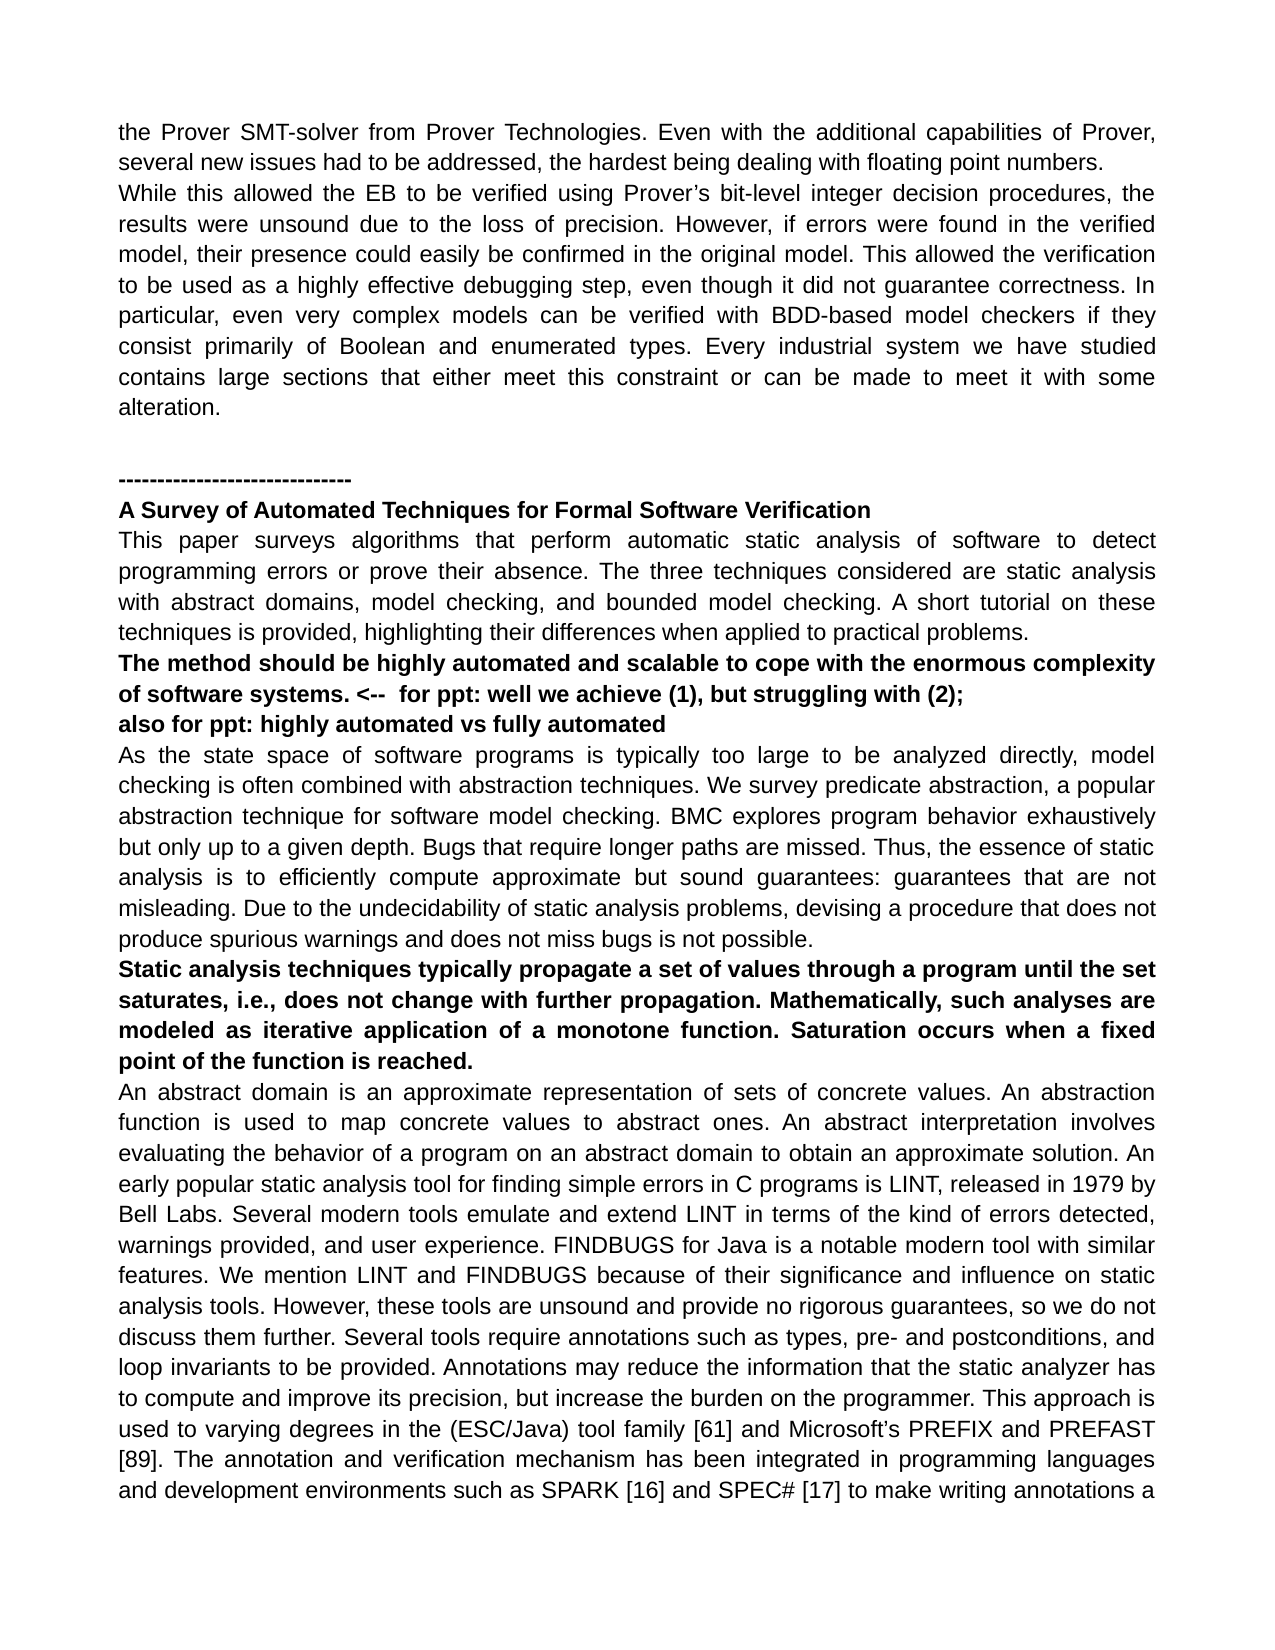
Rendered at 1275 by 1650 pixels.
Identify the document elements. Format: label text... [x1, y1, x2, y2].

text A Survey of Automated Techniques for Formal Software Verification [118, 496, 1157, 523]
text As the state space of software programs is typically too large to be analyzed directly, model checking is often combined with abstraction techniques. We survey predicate abstraction, a popular abstraction technique for software model checking. BMC explores program behavior exhaustively but only up to a given depth. Bugs that require longer paths are missed. Thus, the essence of static analysis is to efficiently compute approximate but sound guarantees: guarantees that are not misleading. Due to the undecidability of static analysis problems, devising a procedure that does not produce spurious warnings and does not miss bugs is not possible. [118, 741, 1157, 952]
text Static analysis techniques typically propagate a set of values through a program until the set saturates, i.e., does not change with further propagation. Mathematically, such analyses are modeled as iterative application of a monotone function. Saturation occurs when a fixed point of the function is reached. [118, 956, 1157, 1074]
text also for ppt: highly automated vs fully automated [118, 711, 1157, 737]
text ------------------------------ [118, 466, 1157, 492]
text While this allowed the EB to be verified using Prover’s bit-level integer decision procedures, the results were unsound due to the loss of precision. However, if errors were found in the verified model, their presence could easily be confirmed in the original model. This allowed the verification to be used as a highly effective debugging step, even though it did not guarantee correctness. In particular, even very complex models can be verified with BDD-based model checkers if they consist primarily of Boolean and enumerated types. Every industrial system we have studied contains large sections that either meet this constraint or can be made to meet it with some alteration. [118, 179, 1157, 421]
text An abstract domain is an approximate representation of sets of concrete values. An abstraction function is used to map concrete values to abstract ones. An abstract interpretation involves evaluating the behavior of a program on an abstract domain to obtain an approximate solution. An early popular static analysis tool for finding simple errors in C programs is LINT, released in 1979 by Bell Labs. Several modern tools emulate and extend LINT in terms of the kind of errors detected, warnings provided, and user experience. FINDBUGS for Java is a notable modern tool with similar features. We mention LINT and FINDBUGS because of their significance and influence on static analysis tools. However, these tools are unsound and provide no rigorous guarantees, so we do not discuss them further. Several tools require annotations such as types, pre- and postconditions, and loop invariants to be provided. Annotations may reduce the information that the static analyzer has to compute and improve its precision, but increase the burden on the programmer. This approach is used to varying degrees in the (ESC/Java) tool family [61] and Microsoft’s PREFIX and PREFAST [89]. The annotation and verification mechanism has been integrated in programming languages and development environments such as SPARK [16] and SPEC# [17] to make writing annotations a [118, 1078, 1157, 1503]
text The method should be highly automated and scalable to cope with the enormous complexity of software systems. <-- for ppt: well we achieve (1), but struggling with (2); [118, 649, 1157, 707]
text This paper surveys algorithms that perform automatic static analysis of software to detect programming errors or prove their absence. The three techniques considered are static analysis with abstract domains, model checking, and bounded model checking. A short tutorial on these techniques is provided, highlighting their differences when applied to practical problems. [118, 527, 1157, 646]
text the Prover SMT-solver from Prover Technologies. Even with the additional capabilities of Prover, several new issues had to be addressed, the hardest being dealing with floating point numbers. [118, 118, 1157, 176]
